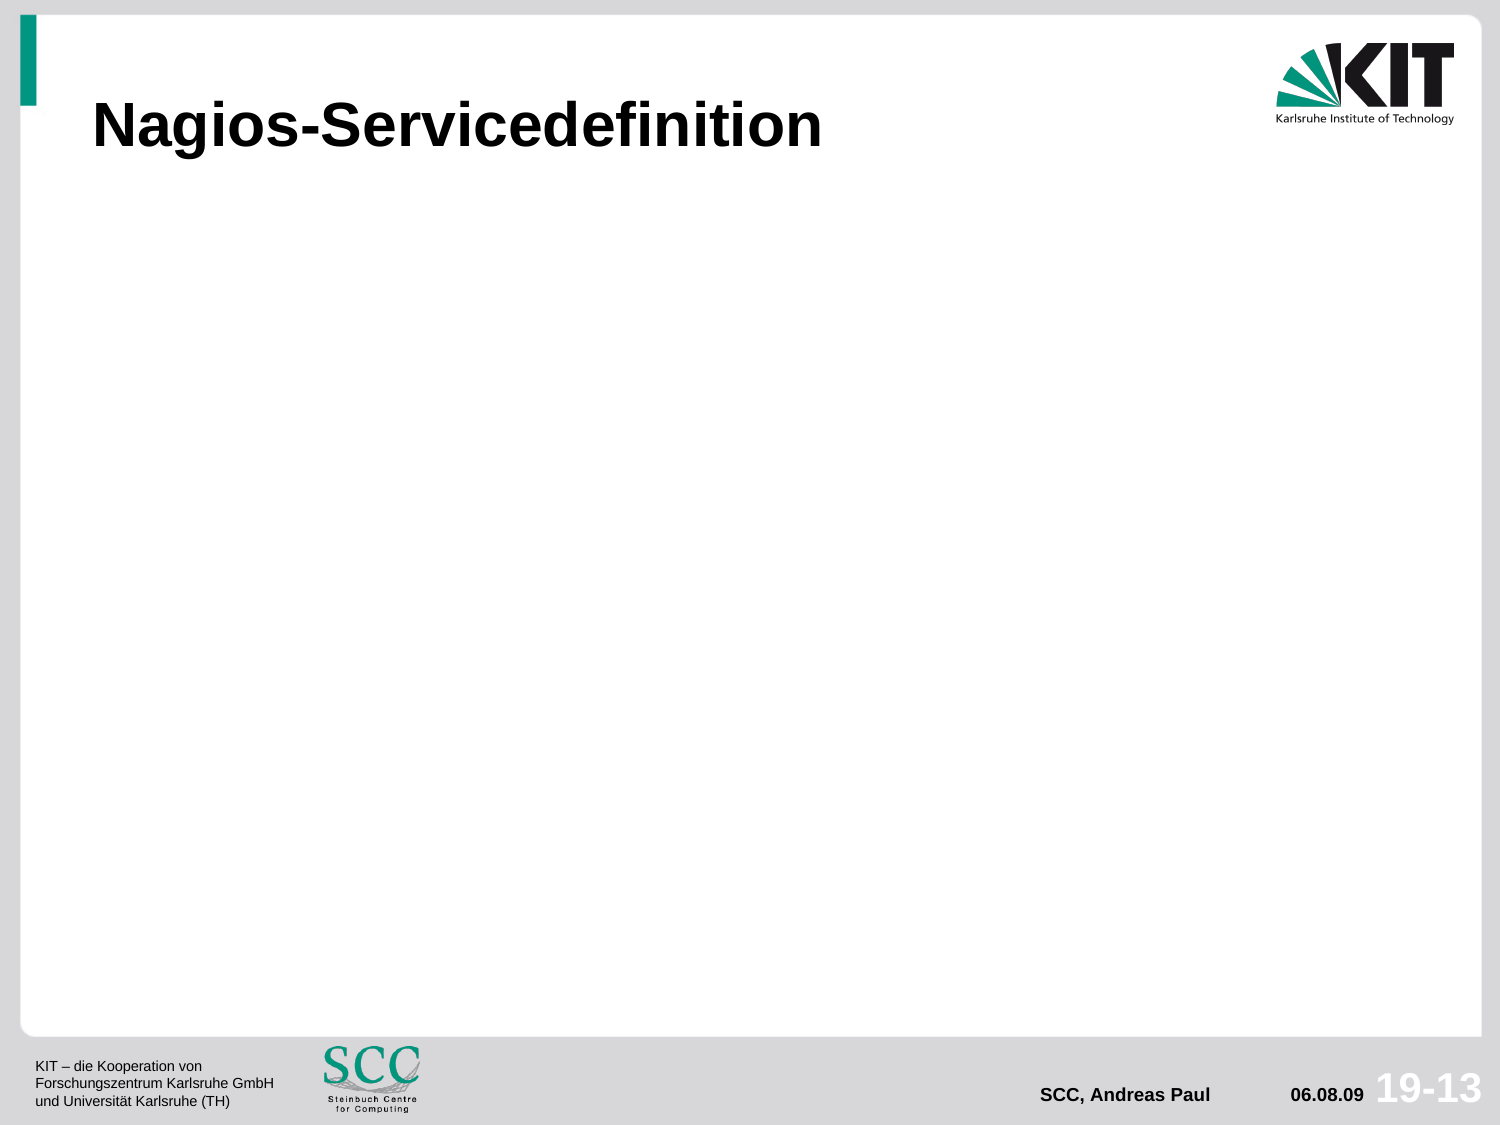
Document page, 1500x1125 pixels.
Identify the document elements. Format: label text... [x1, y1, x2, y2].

title Nagios-Servicedefinition [92, 56, 1147, 176]
picture [0, 0, 1500, 1125]
